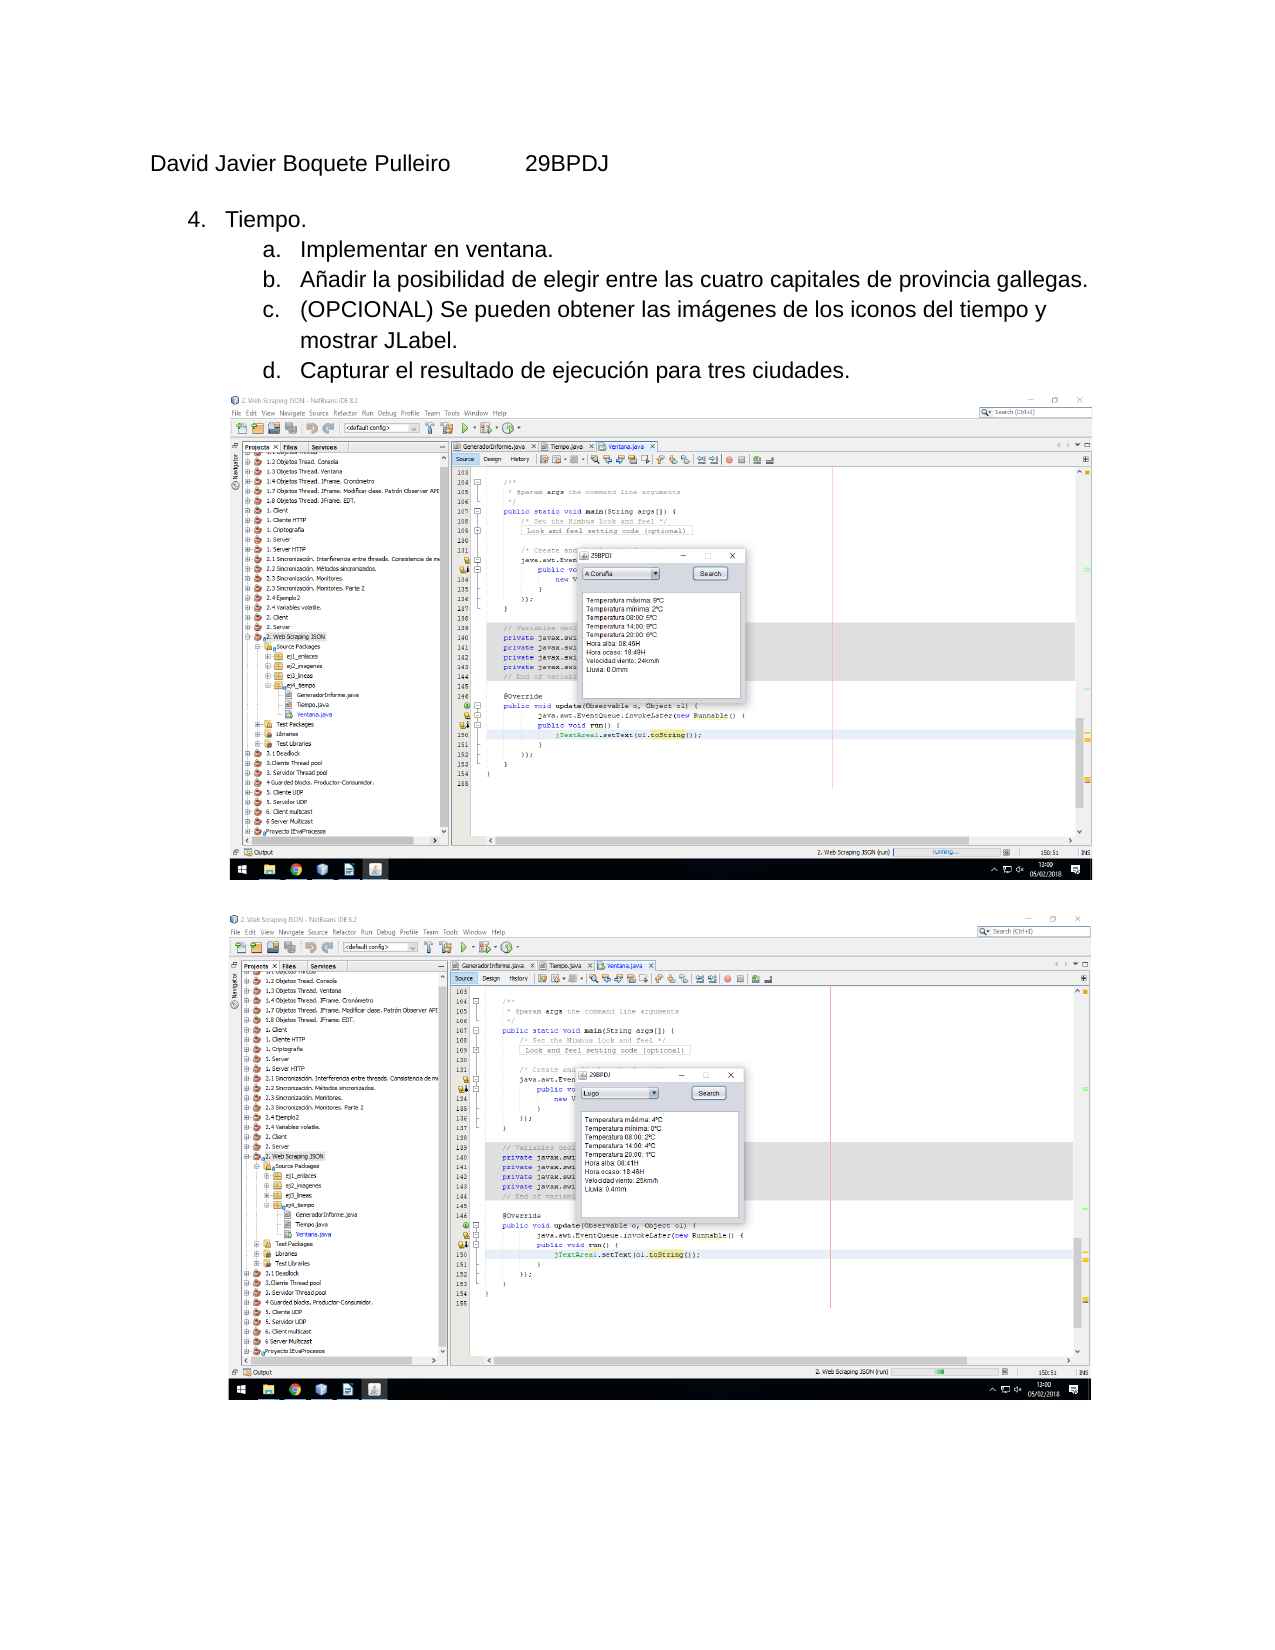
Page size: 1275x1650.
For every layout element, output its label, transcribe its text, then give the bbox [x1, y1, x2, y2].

picture [229, 395, 1093, 880]
list Tiempo. [187, 206, 1125, 232]
list (OPCIONAL) Se pueden obtener las imágenes de los iconos del tiempo y mostrar JLabel. [262, 296, 1125, 353]
list Añadir la posibilidad de elegir entre las cuatro capitales de provincia gallegas. [262, 266, 1125, 293]
list Implementar en ventana. [262, 236, 1125, 262]
picture [228, 914, 1091, 1400]
list Capturar el resultado de ejecución para tres ciudades. [262, 357, 1125, 383]
